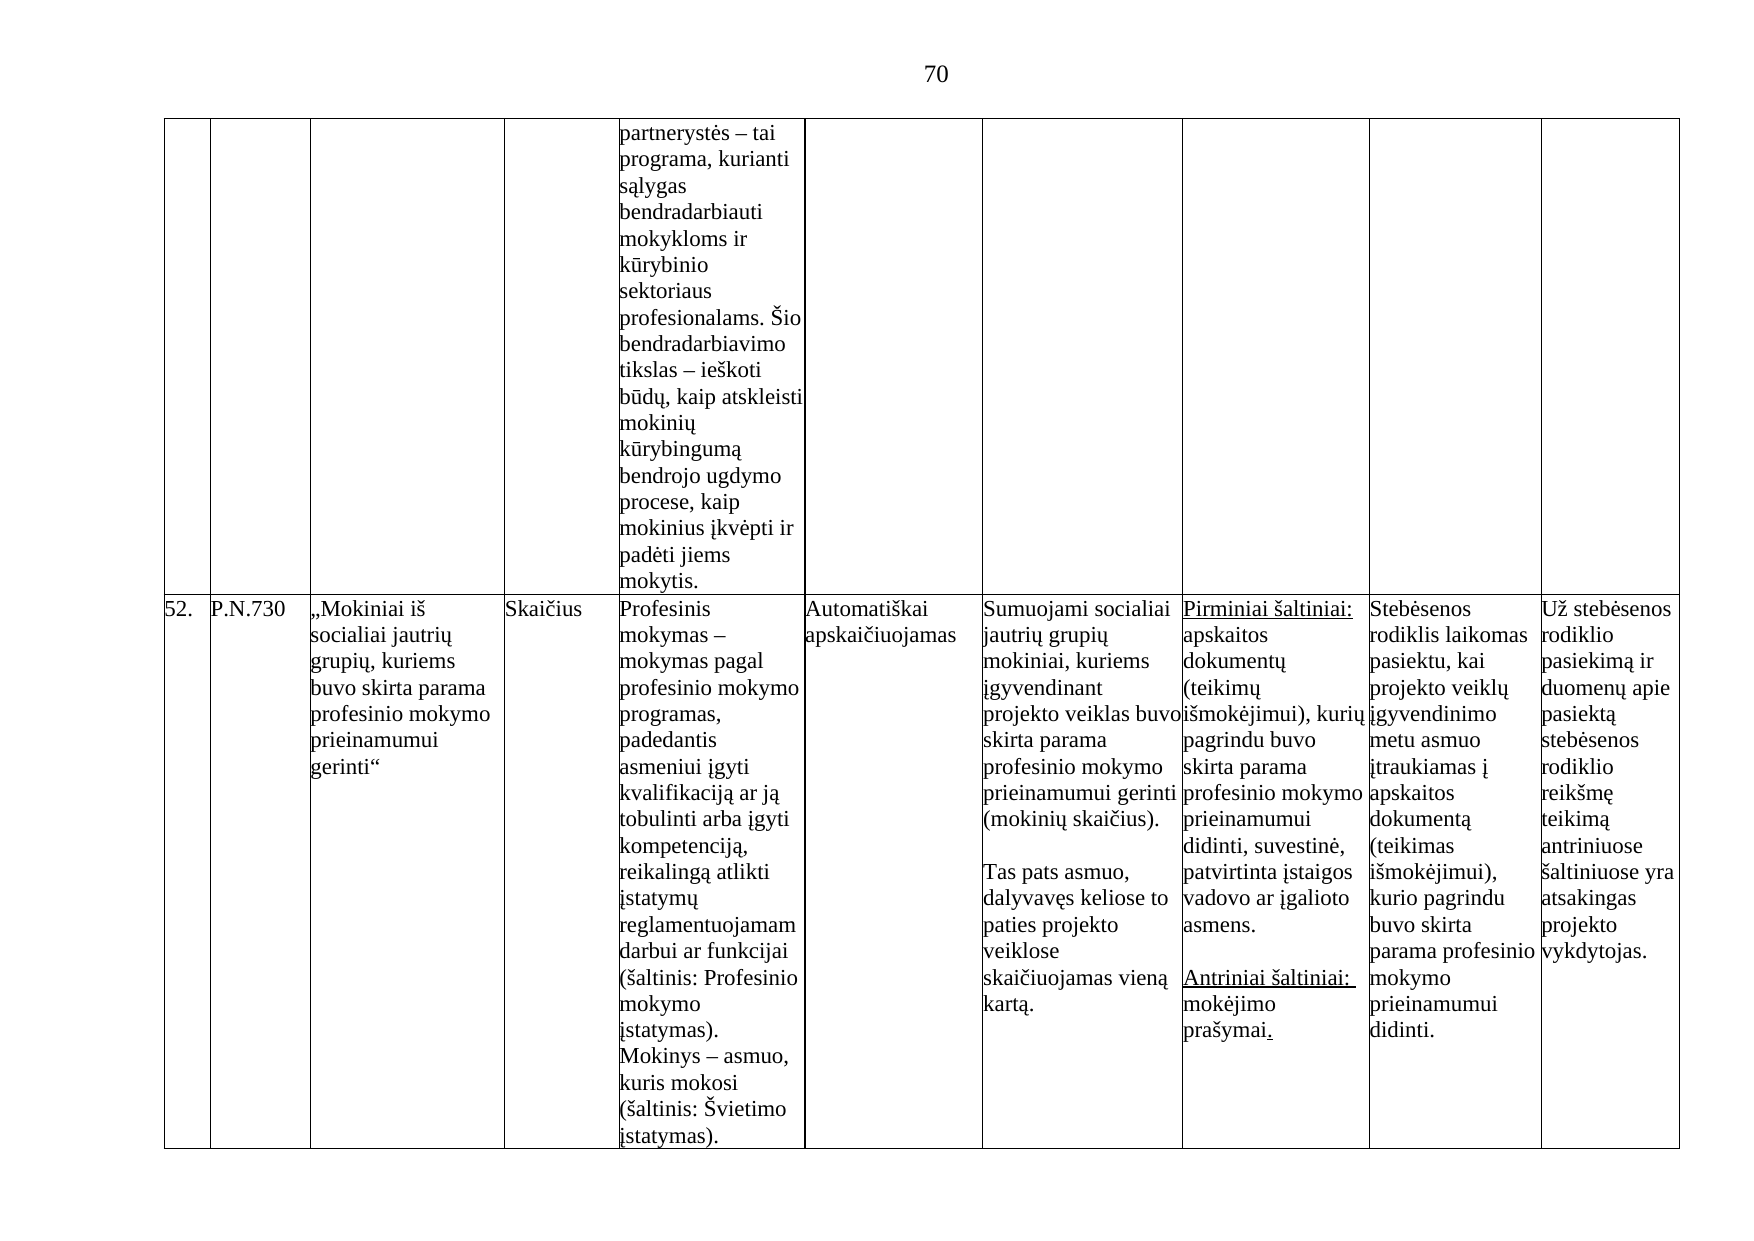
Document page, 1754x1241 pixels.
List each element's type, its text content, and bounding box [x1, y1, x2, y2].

table_cell [1542, 119, 1679, 593]
table_cell P.N.730 [211, 595, 310, 1148]
table_cell Už stebėsenos rodiklio pasiekimą ir duomenų apie pasiektą stebėsenos rodiklio reikšmę teikimą antriniuose šaltiniuose yra atsakingas projekto vykdytojas. [1542, 595, 1679, 1148]
table_cell [1183, 119, 1369, 593]
table_cell Automatiškai apskaičiuojamas [806, 595, 982, 1148]
table_cell [505, 119, 619, 593]
table_cell [1370, 119, 1541, 593]
table_cell Pirminiai šaltiniai: apskaitos dokumentų (teikimų išmokėjimui), kurių pagrindu buvo skirta parama profesinio mokymo prieinamumui didinti, suvestinė, patvirtinta įstaigos vadovo ar įgalioto asmens. Antriniai šaltiniai: mokėjimo prašymai. [1183, 595, 1369, 1148]
table_cell [983, 119, 1182, 593]
table_cell [165, 119, 210, 593]
table_cell [806, 119, 982, 593]
table_cell Stebėsenos rodiklis laikomas pasiektu, kai projekto veiklų įgyvendinimo metu asmuo įtraukiamas į apskaitos dokumentą (teikimas išmokėjimui), kurio pagrindu buvo skirta parama profesinio mokymo prieinamumui didinti. [1370, 595, 1541, 1148]
table_cell 52. [165, 595, 210, 1148]
table_cell Skaičius [505, 595, 619, 1148]
table_cell „Mokiniai iš socialiai jautrių grupių, kuriems buvo skirta parama profesinio mokymo prieinamumui gerinti“ [311, 595, 504, 1148]
table_cell [311, 119, 504, 593]
table_cell Profesinis mokymas – mokymas pagal profesinio mokymo programas, padedantis asmeniui įgyti kvalifikaciją ar ją tobulinti arba įgyti kompetenciją, reikalingą atlikti įstatymų reglamentuojamam darbui ar funkcijai (šaltinis: Profesinio mokymo įstatymas). Mokinys – asmuo, kuris mokosi (šaltinis: Švietimo įstatymas). [620, 595, 804, 1148]
table_cell Sumuojami socialiai jautrių grupių mokiniai, kuriems įgyvendinant projekto veiklas buvo skirta parama profesinio mokymo prieinamumui gerinti (mokinių skaičius). Tas pats asmuo, dalyvavęs keliose to paties projekto veiklose skaičiuojamas vieną kartą. [983, 595, 1182, 1148]
table_cell [211, 119, 310, 593]
table_cell partnerystės – tai programa, kurianti sąlygas bendradarbiauti mokykloms ir kūrybinio sektoriaus profesionalams. Šio bendradarbiavimo tikslas – ieškoti būdų, kaip atskleisti mokinių kūrybingumą bendrojo ugdymo procese, kaip mokinius įkvėpti ir padėti jiems mokytis. [620, 119, 804, 593]
